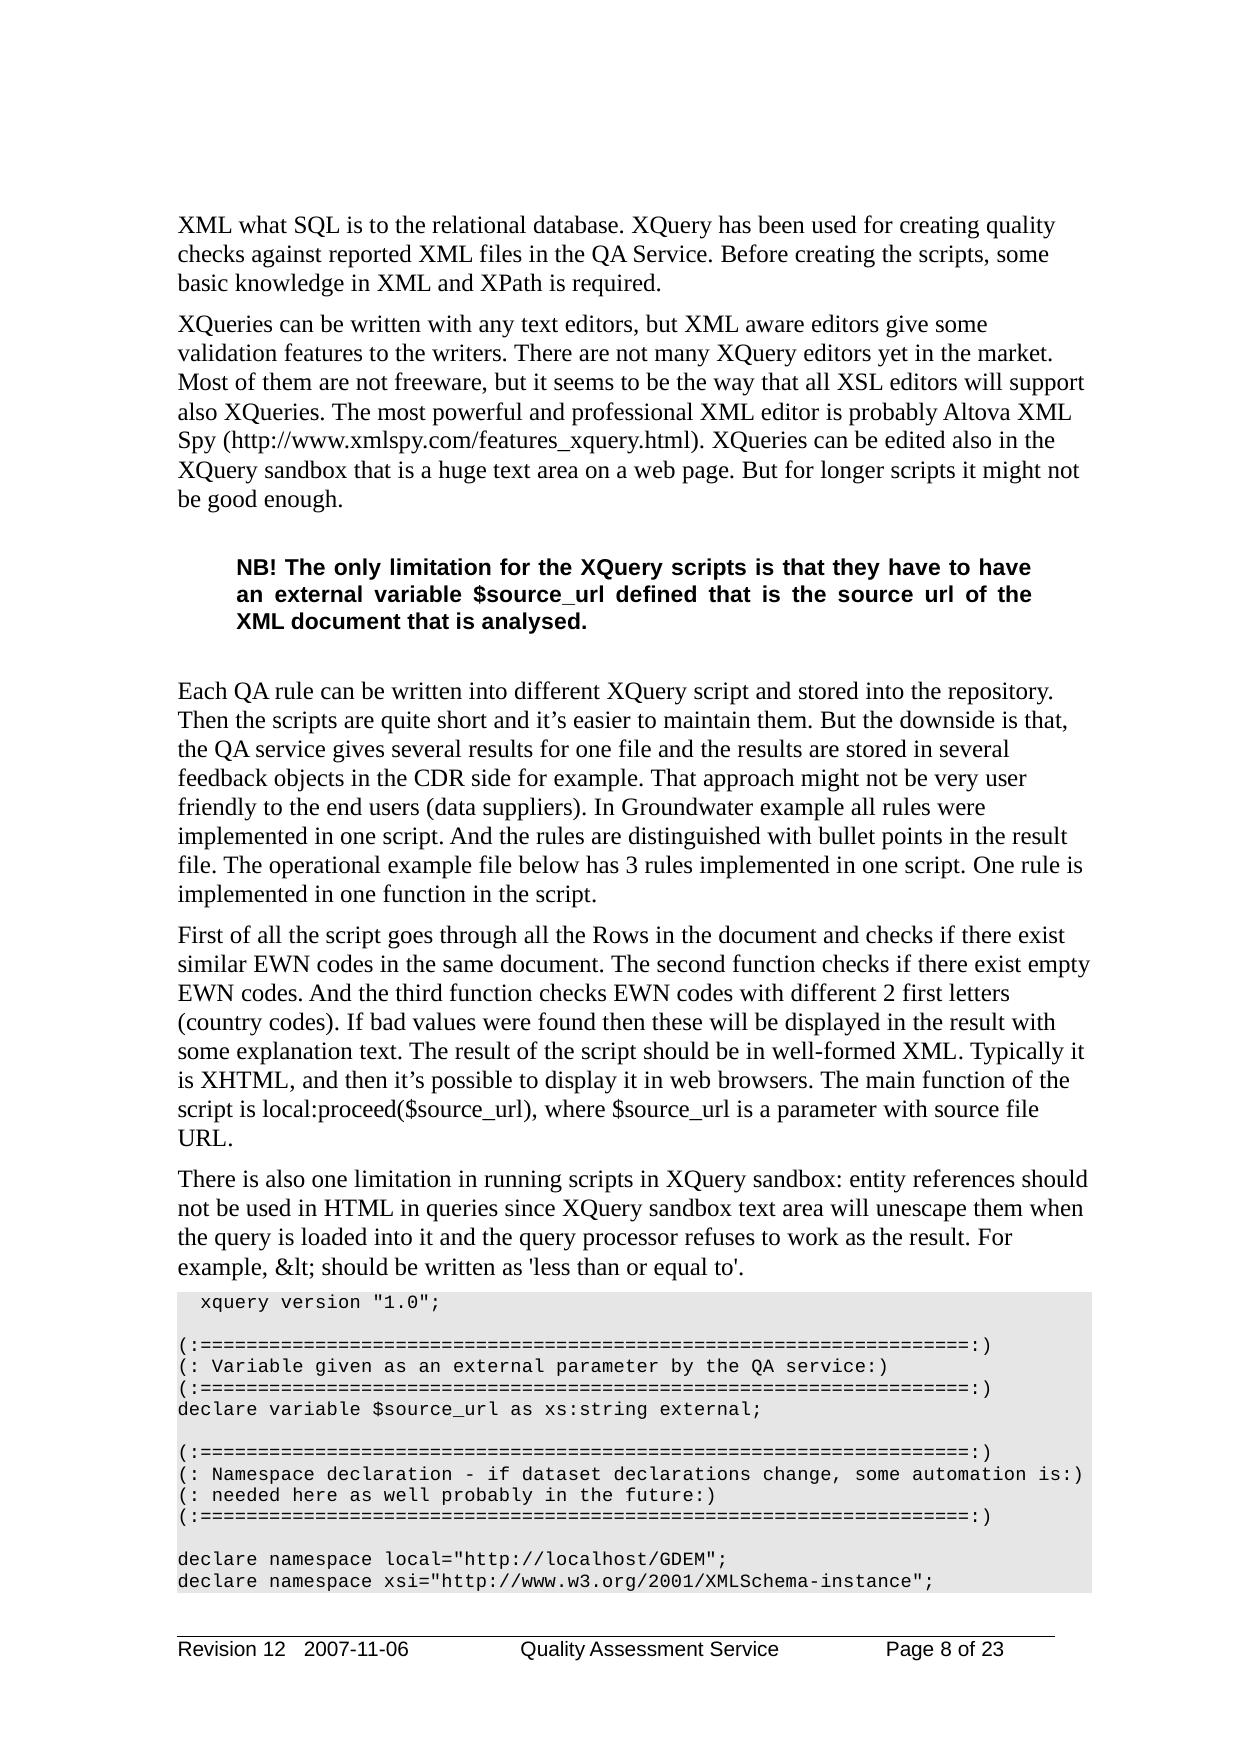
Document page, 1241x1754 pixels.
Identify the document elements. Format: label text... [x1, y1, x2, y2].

list declare variable $source_url as xs:string external; [177, 1399, 1092, 1421]
text First of all the script goes through all the Rows in the document and checks if there exist similar EWN codes in the same document. The second function checks if there exist empty EWN codes. And the third function checks EWN codes with different 2 first letters (country codes). If bad values were found then these will be displayed in the result with some explanation text. The result of the script should be in well-formed XML. Typically it is XHTML, and then it’s possible to display it in web browsers. The main function of the script is local:proceed($source_url), where $source_url is a parameter with source file URL. [177, 920, 1092, 1152]
list (:===================================================================:) [177, 1507, 1092, 1528]
list (:===================================================================:) [177, 1442, 1092, 1464]
text XML what SQL is to the relational database. XQuery has been used for creating quality checks against reported XML files in the QA Service. Before creating the scripts, some basic knowledge in XML and XPath is required. [177, 210, 1092, 297]
list (:===================================================================:) [177, 1335, 1092, 1357]
text XQueries can be written with any text editors, but XML aware editors give some validation features to the writers. There are not many XQuery editors yet in the market. Most of them are not freeware, but it seems to be the way that all XSL editors will support also XQueries. The most powerful and professional XML editor is probably Altova XML Spy (http://www.xmlspy.com/features_xquery.html). XQueries can be edited also in the XQuery sandbox that is a huge text area on a web page. But for longer scripts it might not be good enough. [177, 309, 1092, 513]
list (:===================================================================:) [177, 1378, 1092, 1399]
list declare namespace local="http://localhost/GDEM"; [177, 1550, 1092, 1571]
text NB! The only limitation for the XQuery scripts is that they have to have an external variable $source_url defined that is the source url of the XML document that is analysed. [236, 553, 1033, 635]
list (: needed here as well probably in the future:) [177, 1485, 1092, 1507]
list xquery version "1.0"; [177, 1292, 1092, 1314]
text Each QA rule can be written into different XQuery script and stored into the repository. Then the scripts are quite short and it’s easier to maintain them. But the downside is that, the QA service gives several results for one file and the results are stored in several feedback objects in the CDR side for example. That approach might not be very user friendly to the end users (data suppliers). In Groundwater example all rules were implemented in one script. And the rules are distinguished with bullet points in the result file. The operational example file below has 3 rules implemented in one script. One rule is implemented in one function in the script. [177, 676, 1092, 908]
list (: Namespace declaration - if dataset declarations change, some automation is:) [177, 1464, 1092, 1485]
list declare namespace xsi="http://www.w3.org/2001/XMLSchema-instance"; [177, 1571, 1092, 1593]
list (: Variable given as an external parameter by the QA service:) [177, 1357, 1092, 1378]
text There is also one limitation in running scripts in XQuery sandbox: entity references should not be used in HTML in queries since XQuery sandbox text area will unescape them when the query is loaded into it and the query processor refuses to work as the result. For example, &lt; should be written as 'less than or equal to'. [177, 1164, 1092, 1280]
